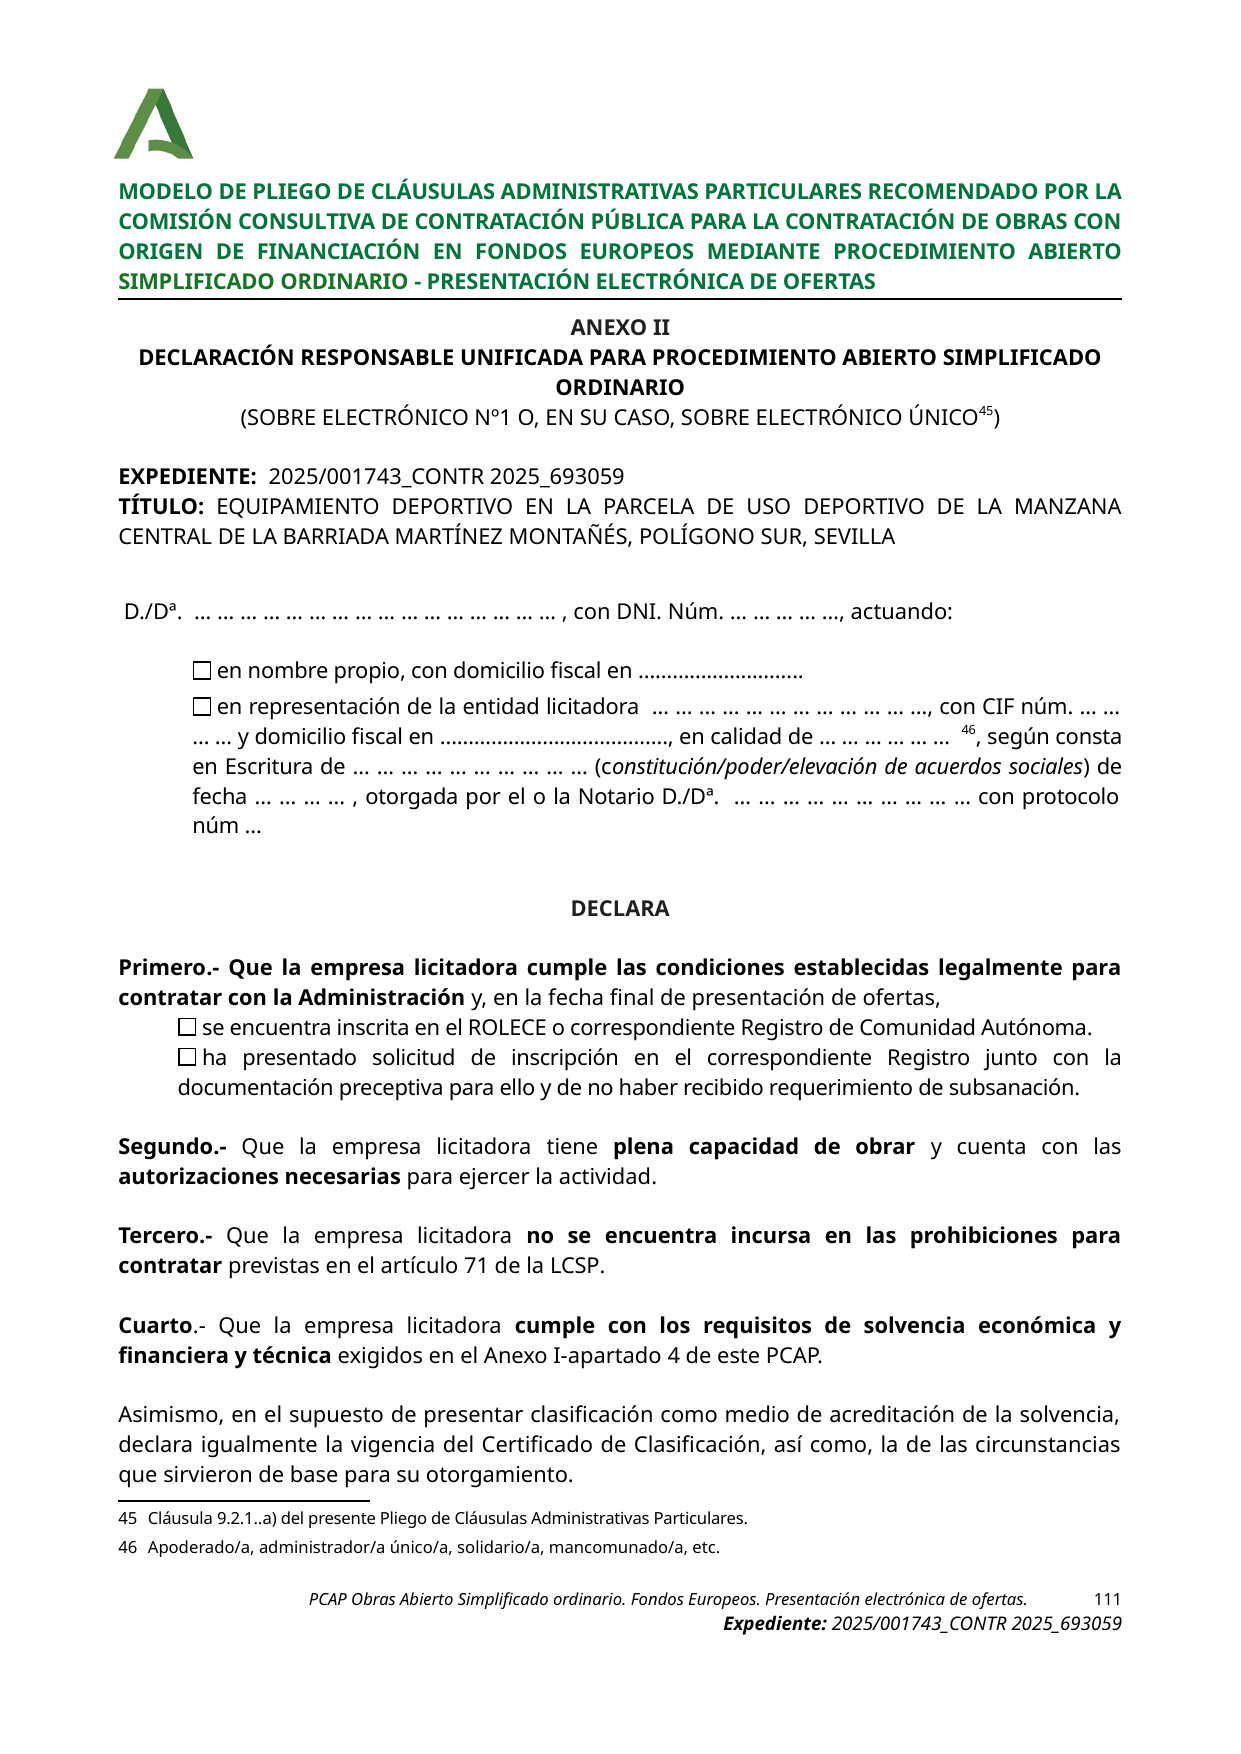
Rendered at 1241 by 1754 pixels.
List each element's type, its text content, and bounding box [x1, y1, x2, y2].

text Asimismo, en el supuesto de presentar clasificación como medio de acreditación de la solvencia, declara igualmente la vigencia del Certificado de Clasificación, así como, la de las circunstancias que sirvieron de base para su otorgamiento. [118, 1399, 1122, 1489]
text ANEXO II [118, 312, 1122, 342]
list ha presentado solicitud de inscripción en el correspondiente Registro junto con la documentación preceptiva para ello y de no haber recibido requerimiento de subsanación. [177, 1042, 1122, 1101]
text EXPEDIENTE: 2025/001743_CONTR 2025_693059 [118, 461, 1122, 491]
text DECLARA [118, 893, 1122, 923]
text Cuarto.- Que la empresa licitadora cumple con los requisitos de solvencia económica y financiera y técnica exigidos en el Anexo I-apartado 4 de este PCAP. [118, 1310, 1122, 1369]
picture [109, 84, 198, 163]
text DECLARACIÓN RESPONSABLE UNIFICADA PARA PROCEDIMIENTO ABIERTO SIMPLIFICADO ORDINARIO [118, 342, 1122, 402]
text D./Dª. … … … … … … … … … … … … … … … … , con DNI. Núm. … … … … …, actuando: [118, 596, 1122, 626]
text Apoderado/a, administrador/a único/a, solidario/a, mancomunado/a, etc. [118, 1535, 1122, 1558]
list se encuentra inscrita en el ROLECE o correspondiente Registro de Comunidad Autónoma. [177, 1012, 1122, 1042]
text Cláusula 9.2.1..a) del presente Pliego de Cláusulas Administrativas Particulares. [118, 1507, 1122, 1529]
text en nombre propio, con domicilio fiscal en ……………………….. [192, 656, 1122, 685]
text MODELO DE PLIEGO DE CLÁUSULAS ADMINISTRATIVAS PARTICULARES RECOMENDADO POR LA COMISIÓN CONSULTIVA DE CONTRATACIÓN PÚBLICA PARA LA CONTRATACIÓN DE OBRAS CON ORIGEN DE FINANCIACIÓN EN FONDOS EUROPEOS MEDIANTE PROCEDIMIENTO ABIERTO SIMPLIFICADO ORDINARIO - PRESENTACIÓN ELECTRÓNICA DE OFERTAS [118, 176, 1122, 298]
text Tercero.- Que la empresa licitadora no se encuentra incursa en las prohibiciones para contratar previstas en el artículo 71 de la LCSP. [118, 1221, 1122, 1280]
text Segundo.- Que la empresa licitadora tiene plena capacidad de obrar y cuenta con las autorizaciones necesarias para ejercer la actividad. [118, 1131, 1122, 1191]
text TÍTULO: EQUIPAMIENTO DEPORTIVO EN LA PARCELA DE USO DEPORTIVO DE LA MANZANA CENTRAL DE LA BARRIADA MARTÍNEZ MONTAÑÉS, POLÍGONO SUR, SEVILLA [118, 491, 1122, 551]
text (SOBRE ELECTRÓNICO Nº1 O, EN SU CASO, SOBRE ELECTRÓNICO ÚNICO) [118, 402, 1122, 431]
text en representación de la entidad licitadora … … … … … … … … … … … …, con CIF núm. … … … … y domicilio fiscal en …………………………………., en calidad de … … … … … … , según consta en Escritura de … … … … … … … … … … (constitución/poder/elevación de acuerdos sociales) de fecha … … … … , otorgada por el o la Notario D./Dª. … … … … … … … … … … con protocolo núm … [192, 691, 1122, 840]
list Primero.- Que la empresa licitadora cumple las condiciones establecidas legalmente para contratar con la Administración y, en la fecha final de presentación de ofertas, [118, 952, 1122, 1012]
